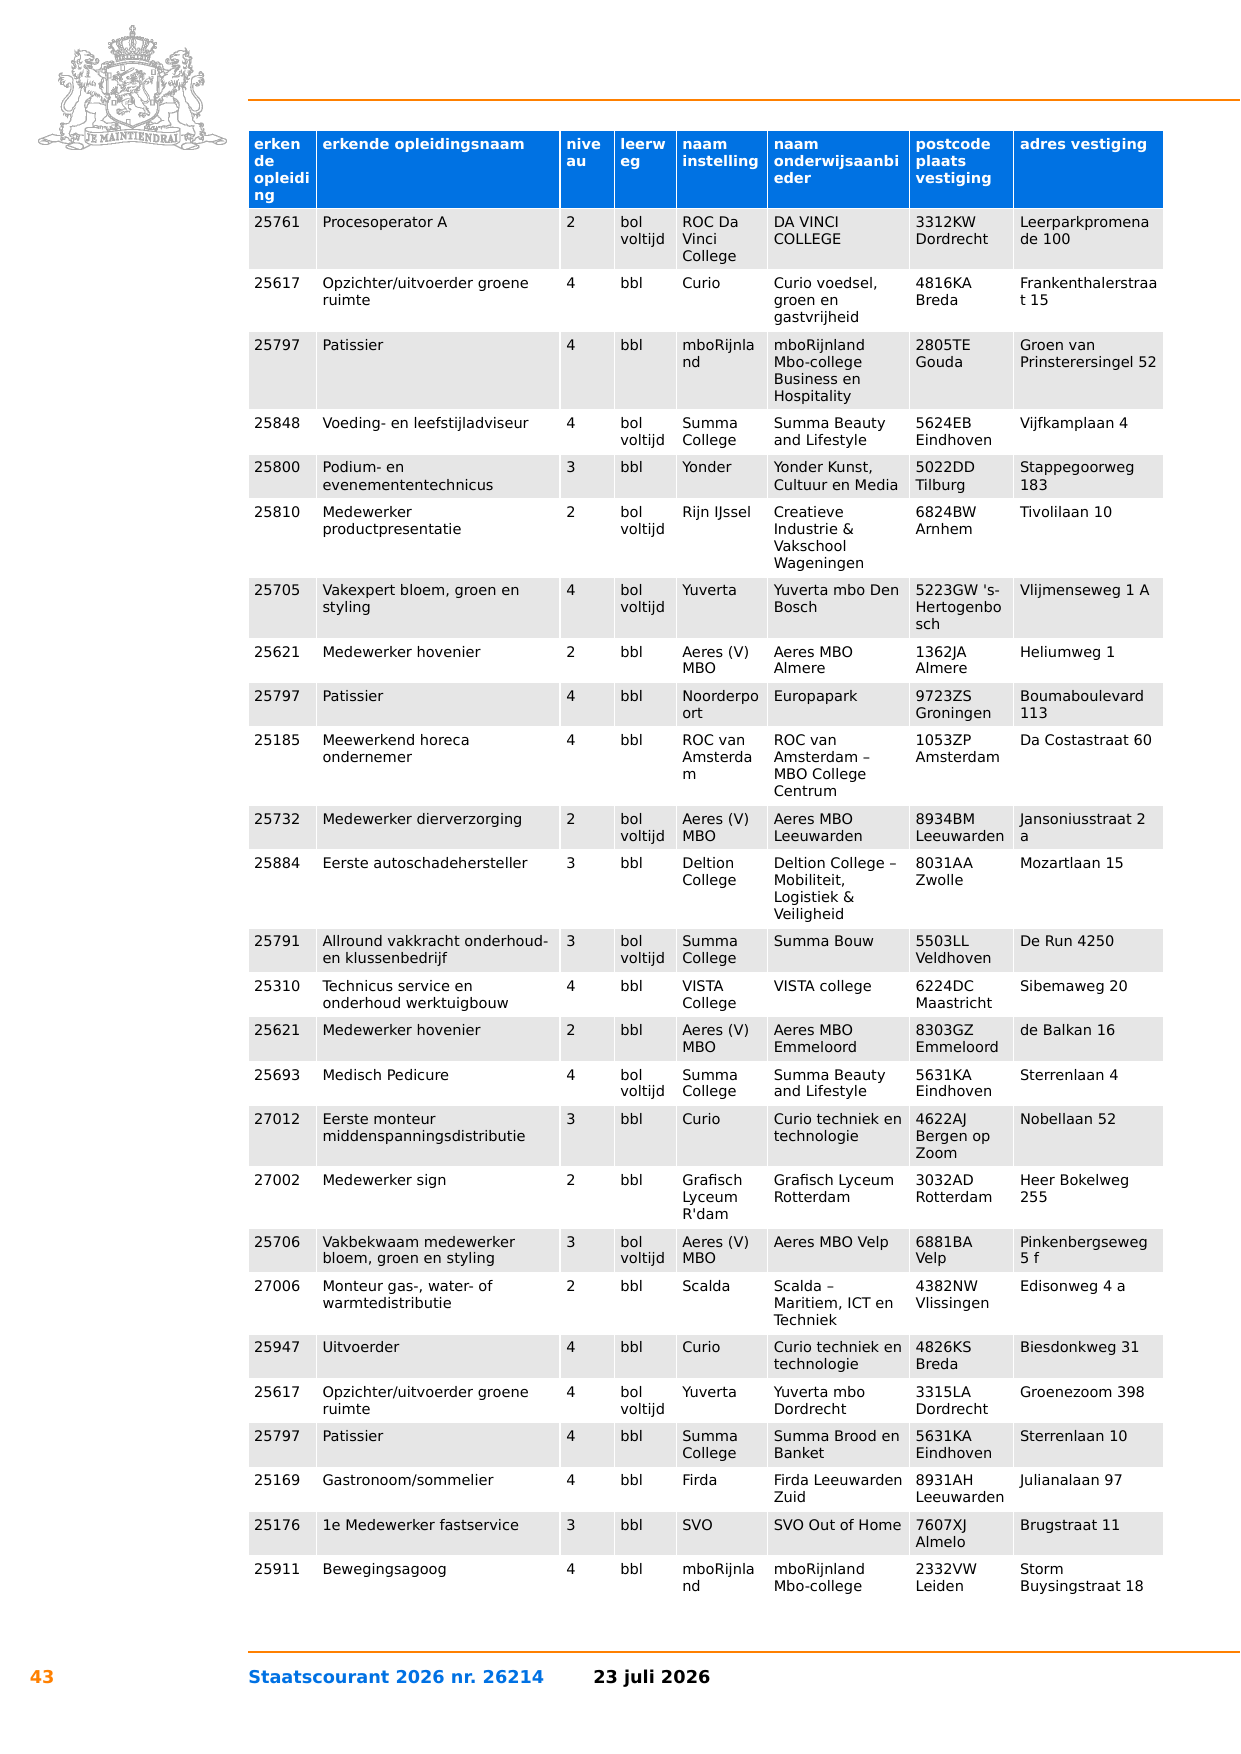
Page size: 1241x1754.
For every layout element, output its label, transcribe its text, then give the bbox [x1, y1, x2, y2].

table_cell 6881BA Velp [910, 1229, 1013, 1272]
table_cell bbl [615, 1556, 676, 1600]
table_cell Curio techniek en technologie [768, 1335, 909, 1378]
table_cell 2805TE Gouda [910, 332, 1013, 409]
table_cell Groen van Prinsterersingel 52 [1014, 332, 1163, 409]
table_cell 25791 [249, 929, 316, 972]
table_cell Firda Leeuwarden Zuid [768, 1468, 909, 1511]
table_cell Summa College [677, 410, 767, 454]
table_cell 4 [561, 1556, 614, 1600]
table_cell Groenezoom 398 [1014, 1379, 1163, 1422]
table_cell Summa Bouw [768, 929, 909, 972]
table_cell Aeres MBO Velp [768, 1229, 909, 1272]
table_header naam instelling [677, 131, 767, 208]
table_cell 3032AD Rotterdam [910, 1168, 1013, 1228]
table_header erkende opleiding [249, 131, 316, 208]
table_cell Curio voedsel, groen en gastvrijheid [768, 271, 909, 331]
table_cell bbl [615, 1512, 676, 1555]
table_cell 4 [561, 728, 614, 805]
table_cell bbl [615, 683, 676, 726]
table_header naam onderwijsaanbieder [768, 131, 909, 208]
table_cell Yuverta mbo Dordrecht [768, 1379, 909, 1422]
table_cell Deltion College – Mobiliteit, Logistiek & Veiligheid [768, 850, 909, 927]
table_cell 25947 [249, 1335, 316, 1378]
table_cell Podium- en evenemententechnicus [317, 455, 559, 498]
table_cell 1362JA Almere [910, 639, 1013, 682]
table_cell 25185 [249, 728, 316, 805]
table_cell 7607XJ Almelo [910, 1512, 1013, 1555]
table_cell Voeding- en leefstijladviseur [317, 410, 559, 454]
table_cell Noorderpoort [677, 683, 767, 726]
table_cell Yonder [677, 455, 767, 498]
table_cell Curio [677, 1335, 767, 1378]
table_cell 25797 [249, 683, 316, 726]
table_cell bol voltijd [615, 499, 676, 576]
table_cell 4 [561, 1379, 614, 1422]
table_cell ROC van Amsterdam – MBO College Centrum [768, 728, 909, 805]
table_cell 25800 [249, 455, 316, 498]
table_cell Vakexpert bloem, groen en styling [317, 578, 559, 638]
table_cell 25706 [249, 1229, 316, 1272]
table_cell 6224DC Maastricht [910, 973, 1013, 1016]
table_cell Eerste autoschadehersteller [317, 850, 559, 927]
table_cell 3 [561, 1229, 614, 1272]
table_cell Biesdonkweg 31 [1014, 1335, 1163, 1378]
table_cell Medewerker hovenier [317, 1017, 559, 1061]
table_cell 1053ZP Amsterdam [910, 728, 1013, 805]
table_cell Vlijmenseweg 1 A [1014, 578, 1163, 638]
table_cell Patissier [317, 683, 559, 726]
table_cell 5503LL Veldhoven [910, 929, 1013, 972]
table_cell 4 [561, 332, 614, 409]
table_cell VISTA college [768, 973, 909, 1016]
table_cell SVO [677, 1512, 767, 1555]
table_cell Monteur gas-, water- of warmtedistributie [317, 1273, 559, 1333]
table_cell Europapark [768, 683, 909, 726]
table_cell 25617 [249, 271, 316, 331]
table_cell 4 [561, 1468, 614, 1511]
table_cell 25310 [249, 973, 316, 1016]
table_cell 25693 [249, 1062, 316, 1105]
table_cell bbl [615, 332, 676, 409]
table_cell Technicus service en onderhoud werktuigbouw [317, 973, 559, 1016]
table_cell 25705 [249, 578, 316, 638]
table_cell 3 [561, 1512, 614, 1555]
table_cell 6824BW Arnhem [910, 499, 1013, 576]
table_cell Stappegoorweg 183 [1014, 455, 1163, 498]
table_cell 5631KA Eindhoven [910, 1423, 1013, 1467]
table_cell bbl [615, 973, 676, 1016]
table_header postcode plaats vestiging [910, 131, 1013, 208]
table_cell Scalda [677, 1273, 767, 1333]
table_cell Sibemaweg 20 [1014, 973, 1163, 1016]
table_cell 3315LA Dordrecht [910, 1379, 1013, 1422]
table_cell bbl [615, 1168, 676, 1228]
table_cell 2 [561, 1168, 614, 1228]
table_cell mboRijnland [677, 1556, 767, 1600]
table_cell bol voltijd [615, 1229, 676, 1272]
table_cell 4 [561, 973, 614, 1016]
table_cell Da Costastraat 60 [1014, 728, 1163, 805]
table_cell 9723ZS Groningen [910, 683, 1013, 726]
table_cell 3 [561, 455, 614, 498]
table_cell 5631KA Eindhoven [910, 1062, 1013, 1105]
table_cell bbl [615, 1335, 676, 1378]
table_cell Eerste monteur middenspanningsdistributie [317, 1106, 559, 1166]
table_cell 4 [561, 271, 614, 331]
table_cell Curio [677, 271, 767, 331]
table_cell 25621 [249, 639, 316, 682]
table_cell Yuverta [677, 1379, 767, 1422]
table_cell 25810 [249, 499, 316, 576]
table_cell Summa College [677, 929, 767, 972]
table_cell Scalda – Maritiem, ICT en Techniek [768, 1273, 909, 1333]
table_cell 5624EB Eindhoven [910, 410, 1013, 454]
table_cell Patissier [317, 332, 559, 409]
table_cell Vakbekwaam medewerker bloem, groen en styling [317, 1229, 559, 1272]
table_cell Patissier [317, 1423, 559, 1467]
table_cell Aeres MBO Emmeloord [768, 1017, 909, 1061]
table_cell Curio techniek en technologie [768, 1106, 909, 1166]
table_cell 25884 [249, 850, 316, 927]
table_cell Aeres (V) MBO [677, 1017, 767, 1061]
table_cell bbl [615, 1273, 676, 1333]
table_cell Yuverta [677, 578, 767, 638]
table_cell de Balkan 16 [1014, 1017, 1163, 1061]
table_cell Sterrenlaan 4 [1014, 1062, 1163, 1105]
table_cell 25848 [249, 410, 316, 454]
table_cell 27012 [249, 1106, 316, 1166]
table_header leerweg [615, 131, 676, 208]
table_cell Summa College [677, 1423, 767, 1467]
table_cell 2 [561, 499, 614, 576]
table_cell 25761 [249, 209, 316, 269]
table_cell mboRijnland Mbo-college [768, 1556, 909, 1600]
table_cell Opzichter/uitvoerder groene ruimte [317, 271, 559, 331]
table_cell bol voltijd [615, 806, 676, 849]
table_cell 3312KW Dordrecht [910, 209, 1013, 269]
table_cell bbl [615, 1423, 676, 1467]
table_cell 25797 [249, 1423, 316, 1467]
table_cell bol voltijd [615, 1062, 676, 1105]
table_cell 25797 [249, 332, 316, 409]
table_cell 4382NW Vlissingen [910, 1273, 1013, 1333]
table_cell 27002 [249, 1168, 316, 1228]
picture [38, 25, 227, 150]
table_cell Aeres (V) MBO [677, 639, 767, 682]
table_cell Nobellaan 52 [1014, 1106, 1163, 1166]
table_cell Boumaboulevard 113 [1014, 683, 1163, 726]
table_cell 25732 [249, 806, 316, 849]
table_cell Summa Beauty and Lifestyle [768, 410, 909, 454]
table_cell Medewerker hovenier [317, 639, 559, 682]
table_cell Grafisch Lyceum R'dam [677, 1168, 767, 1228]
table_cell 2332VW Leiden [910, 1556, 1013, 1600]
table_cell 2 [561, 209, 614, 269]
table_cell 2 [561, 1017, 614, 1061]
table_cell 25617 [249, 1379, 316, 1422]
table_cell 4816KA Breda [910, 271, 1013, 331]
table_cell bbl [615, 639, 676, 682]
table_cell 2 [561, 639, 614, 682]
table_cell Meewerkend horeca ondernemer [317, 728, 559, 805]
table_cell 4 [561, 1062, 614, 1105]
table_cell bol voltijd [615, 578, 676, 638]
table_cell 8031AA Zwolle [910, 850, 1013, 927]
table_cell Firda [677, 1468, 767, 1511]
table_header erkende opleidingsnaam [317, 131, 559, 208]
table_cell Storm Buysingstraat 18 [1014, 1556, 1163, 1600]
table_cell mboRijnland [677, 332, 767, 409]
table_cell Pinkenbergseweg 5 f [1014, 1229, 1163, 1272]
table_cell SVO Out of Home [768, 1512, 909, 1555]
table_cell 1e Medewerker fastservice [317, 1512, 559, 1555]
table_cell 5022DD Tilburg [910, 455, 1013, 498]
table_cell 3 [561, 929, 614, 972]
table_cell 3 [561, 1106, 614, 1166]
table_cell 4 [561, 1335, 614, 1378]
table_cell Curio [677, 1106, 767, 1166]
table_cell Medewerker dierverzorging [317, 806, 559, 849]
table_cell Medisch Pedicure [317, 1062, 559, 1105]
table_cell 25176 [249, 1512, 316, 1555]
table_cell 8934BM Leeuwarden [910, 806, 1013, 849]
table_cell VISTA College [677, 973, 767, 1016]
table_cell bbl [615, 850, 676, 927]
table_cell 25169 [249, 1468, 316, 1511]
table_cell Grafisch Lyceum Rotterdam [768, 1168, 909, 1228]
table_cell Julianalaan 97 [1014, 1468, 1163, 1511]
table_cell Heer Bokelweg 255 [1014, 1168, 1163, 1228]
table_cell bol voltijd [615, 410, 676, 454]
table_cell De Run 4250 [1014, 929, 1163, 972]
table_cell 4 [561, 578, 614, 638]
table_cell 5223GW 's-Hertogenbosch [910, 578, 1013, 638]
table_cell Yonder Kunst, Cultuur en Media [768, 455, 909, 498]
table_cell bol voltijd [615, 209, 676, 269]
table_cell 4 [561, 683, 614, 726]
table_cell 25621 [249, 1017, 316, 1061]
table_cell bbl [615, 455, 676, 498]
table_cell Rijn IJssel [677, 499, 767, 576]
table_cell Bewegingsagoog [317, 1556, 559, 1600]
table_cell Uitvoerder [317, 1335, 559, 1378]
table_cell Medewerker sign [317, 1168, 559, 1228]
table_cell mboRijnland Mbo-college Business en Hospitality [768, 332, 909, 409]
table_cell Aeres (V) MBO [677, 1229, 767, 1272]
table_cell 2 [561, 806, 614, 849]
table_cell bol voltijd [615, 1379, 676, 1422]
table_cell 25911 [249, 1556, 316, 1600]
table_cell Gastronoom/sommelier [317, 1468, 559, 1511]
table_cell bbl [615, 271, 676, 331]
table_cell Tivolilaan 10 [1014, 499, 1163, 576]
table_cell bbl [615, 1017, 676, 1061]
table_cell Vijfkamplaan 4 [1014, 410, 1163, 454]
table_cell bbl [615, 1106, 676, 1166]
table_cell DA VINCI COLLEGE [768, 209, 909, 269]
table_cell Deltion College [677, 850, 767, 927]
table_cell Heliumweg 1 [1014, 639, 1163, 682]
table_cell 27006 [249, 1273, 316, 1333]
table_cell ROC van Amsterdam [677, 728, 767, 805]
table_cell Aeres (V) MBO [677, 806, 767, 849]
table_cell 8303GZ Emmeloord [910, 1017, 1013, 1061]
table_cell Summa Brood en Banket [768, 1423, 909, 1467]
table_cell Summa Beauty and Lifestyle [768, 1062, 909, 1105]
table_cell Leerparkpromenade 100 [1014, 209, 1163, 269]
table_cell Jansoniusstraat 2 a [1014, 806, 1163, 849]
table_cell Brugstraat 11 [1014, 1512, 1163, 1555]
table_cell 2 [561, 1273, 614, 1333]
table_cell ROC Da Vinci College [677, 209, 767, 269]
table_cell Medewerker productpresentatie [317, 499, 559, 576]
table_cell Edisonweg 4 a [1014, 1273, 1163, 1333]
table_cell Aeres MBO Leeuwarden [768, 806, 909, 849]
table_cell 3 [561, 850, 614, 927]
table_cell bbl [615, 728, 676, 805]
table_cell Aeres MBO Almere [768, 639, 909, 682]
table_cell bbl [615, 1468, 676, 1511]
table_cell 8931AH Leeuwarden [910, 1468, 1013, 1511]
table_cell Frankenthalerstraat 15 [1014, 271, 1163, 331]
table_cell 4 [561, 1423, 614, 1467]
table_cell Mozartlaan 15 [1014, 850, 1163, 927]
table_cell bol voltijd [615, 929, 676, 972]
table_header niveau [561, 131, 614, 208]
table_cell 4622AJ Bergen op Zoom [910, 1106, 1013, 1166]
table_header adres vestiging [1014, 131, 1163, 208]
table_cell Opzichter/uitvoerder groene ruimte [317, 1379, 559, 1422]
table_cell Allround vakkracht onderhoud- en klussenbedrijf [317, 929, 559, 972]
table_cell Creatieve Industrie & Vakschool Wageningen [768, 499, 909, 576]
table_cell Procesoperator A [317, 209, 559, 269]
table_cell Sterrenlaan 10 [1014, 1423, 1163, 1467]
table_cell Yuverta mbo Den Bosch [768, 578, 909, 638]
table_cell 4 [561, 410, 614, 454]
table_cell 4826KS Breda [910, 1335, 1013, 1378]
table_cell Summa College [677, 1062, 767, 1105]
